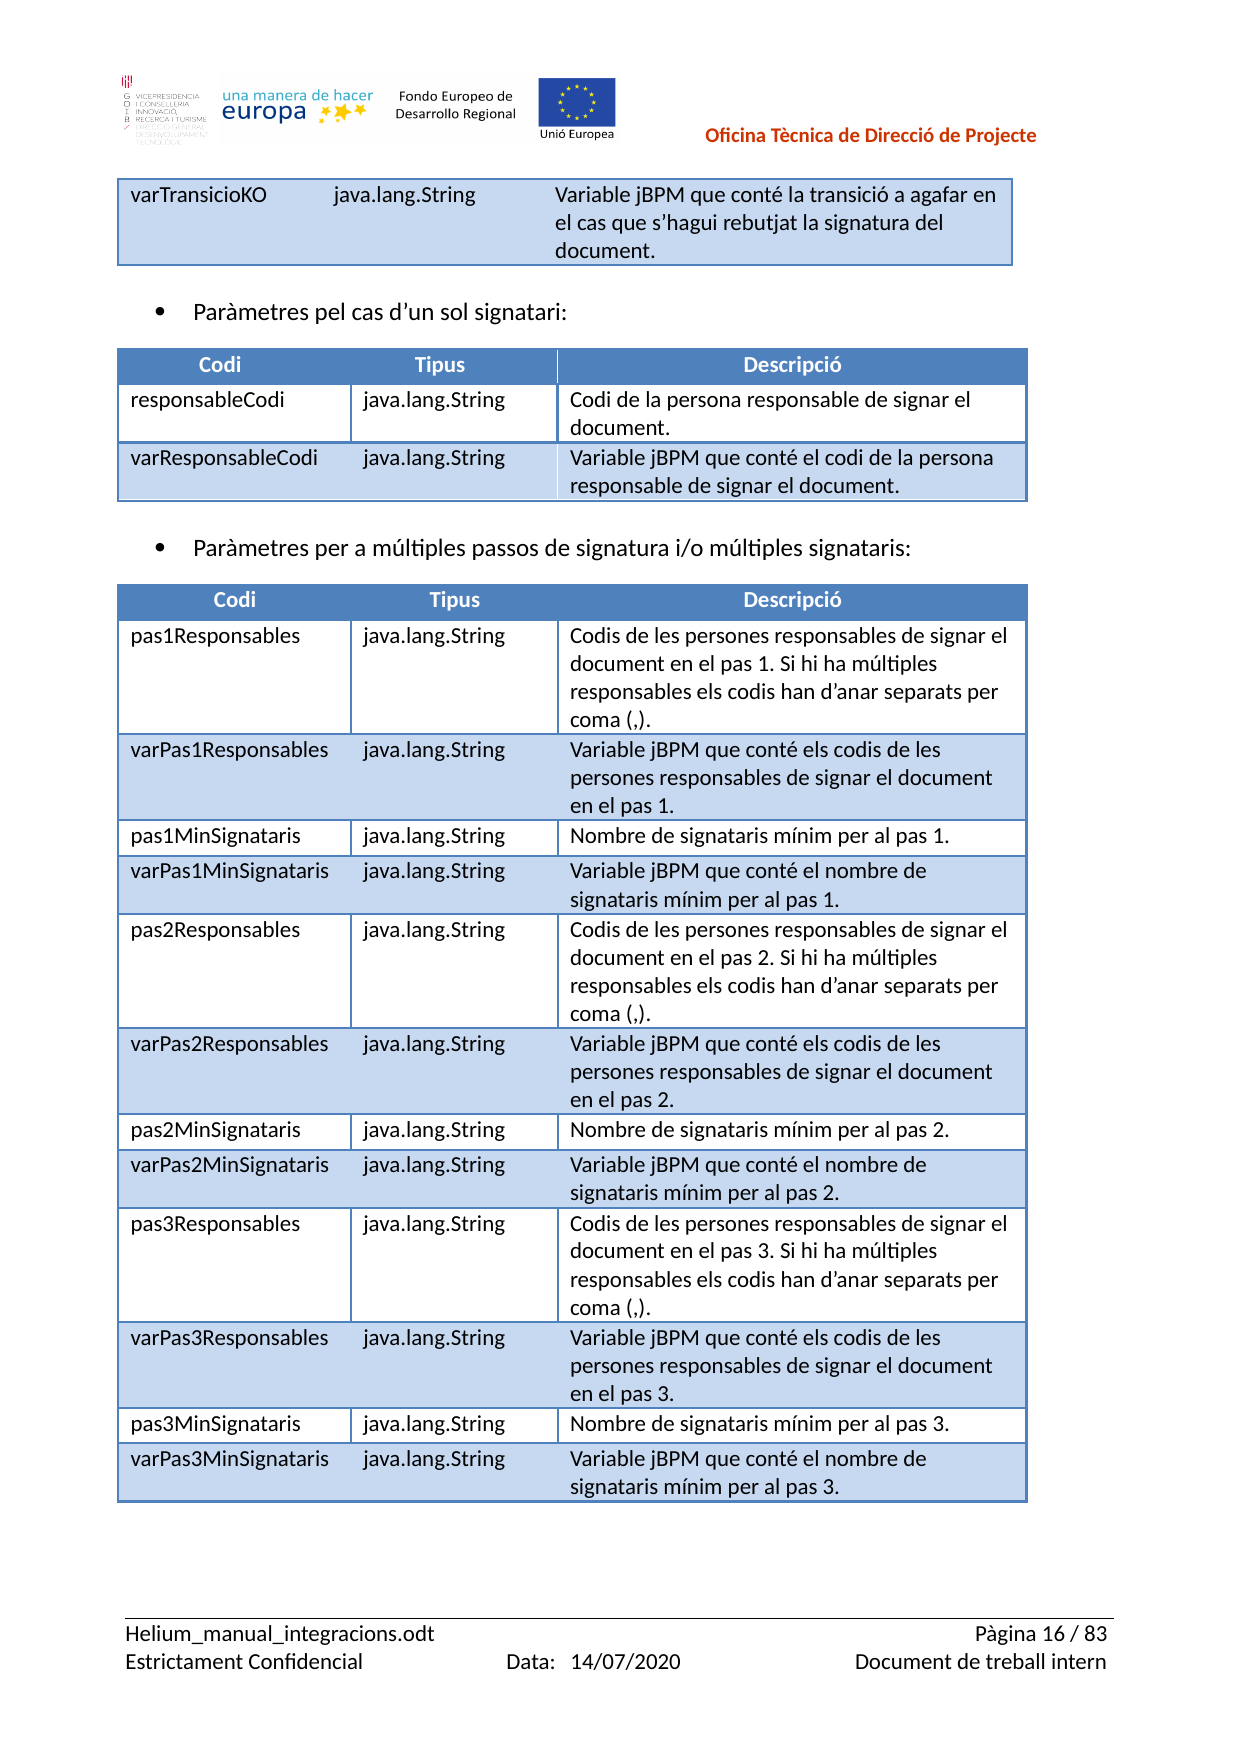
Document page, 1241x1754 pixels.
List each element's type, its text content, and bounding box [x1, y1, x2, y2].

table_cell Codis de les persones responsables de signar el document en el pas 2. Si hi ha múltiples responsables els codis han d’anar separats per coma (,). [559, 915, 1025, 1027]
table_cell Nombre de signataris mínim per al pas 1. [559, 821, 1025, 854]
table_cell java.lang.String [351, 735, 558, 819]
table_header Codi [119, 586, 351, 619]
table_cell Codis de les persones responsables de signar el document en el pas 3. Si hi ha múltiples responsables els codis han d’anar separats per coma (,). [559, 1209, 1025, 1321]
table_cell Variable jBPM que conté el nombre de signataris mínim per al pas 1. [558, 857, 1025, 913]
table_header Codi [119, 350, 321, 383]
table_cell java.lang.String [351, 1029, 558, 1113]
table_header Descripció [558, 350, 1025, 383]
table_cell Variable jBPM que conté la transició a agafar en el cas que s’hagui rebutjat la signatura del document. [543, 180, 1011, 264]
picture [219, 73, 621, 147]
table_cell pas3MinSignataris [119, 1409, 350, 1442]
table_cell java.lang.String [352, 1209, 557, 1321]
table_cell java.lang.String [351, 444, 557, 499]
table_cell java.lang.String [351, 1323, 558, 1407]
table_cell varPas3MinSignataris [119, 1444, 351, 1500]
table_header Descripció [558, 586, 1025, 619]
table_header Tipus [351, 586, 558, 619]
table_cell java.lang.String [351, 857, 558, 913]
table_cell java.lang.String [352, 1115, 557, 1148]
list Paràmetres pel cas d’un sol signatari: [156, 296, 1122, 327]
table_cell Variable jBPM que conté els codis de les persones responsables de signar el document en el pas 3. [558, 1323, 1025, 1407]
table_header Tipus [321, 350, 557, 383]
table_cell Codis de les persones responsables de signar el document en el pas 1. Si hi ha múltiples responsables els codis han d’anar separats per coma (,). [559, 621, 1025, 733]
table_cell Codi de la persona responsable de signar el document. [559, 385, 1025, 441]
table_cell varPas2Responsables [119, 1029, 351, 1113]
table_cell java.lang.String [352, 821, 557, 854]
table_cell pas2MinSignataris [119, 1115, 350, 1148]
table_cell Variable jBPM que conté el nombre de signataris mínim per al pas 3. [558, 1444, 1025, 1500]
table_cell java.lang.String [352, 621, 557, 733]
table_cell pas1Responsables [119, 621, 350, 733]
list Paràmetres per a múltiples passos de signatura i/o múltiples signataris: [156, 532, 1122, 563]
table_cell Variable jBPM que conté els codis de les persones responsables de signar el document en el pas 1. [558, 735, 1025, 819]
table_cell java.lang.String [352, 915, 557, 1027]
table_cell varPas2MinSignataris [119, 1151, 351, 1207]
table_cell pas3Responsables [119, 1209, 350, 1321]
table_cell varPas1MinSignataris [119, 857, 351, 913]
table_cell java.lang.String [351, 1151, 558, 1207]
table_cell varTransicioKO [119, 180, 321, 264]
table_cell responsableCodi [119, 385, 350, 441]
table_cell java.lang.String [321, 180, 543, 264]
table_cell Variable jBPM que conté el codi de la persona responsable de signar el document. [558, 444, 1025, 499]
table_cell varPas1Responsables [119, 735, 351, 819]
table_cell pas1MinSignataris [119, 821, 350, 854]
table_cell varPas3Responsables [119, 1323, 351, 1407]
table_cell pas2Responsables [119, 915, 350, 1027]
table_cell varResponsableCodi [119, 444, 351, 499]
picture [118, 73, 213, 147]
table_cell java.lang.String [351, 1444, 558, 1500]
table_cell Variable jBPM que conté els codis de les persones responsables de signar el document en el pas 2. [558, 1029, 1025, 1113]
table_cell java.lang.String [352, 385, 556, 441]
table_cell java.lang.String [352, 1409, 557, 1442]
table_cell Nombre de signataris mínim per al pas 3. [559, 1409, 1025, 1442]
table_cell Variable jBPM que conté el nombre de signataris mínim per al pas 2. [558, 1151, 1025, 1207]
table_cell Nombre de signataris mínim per al pas 2. [559, 1115, 1025, 1148]
